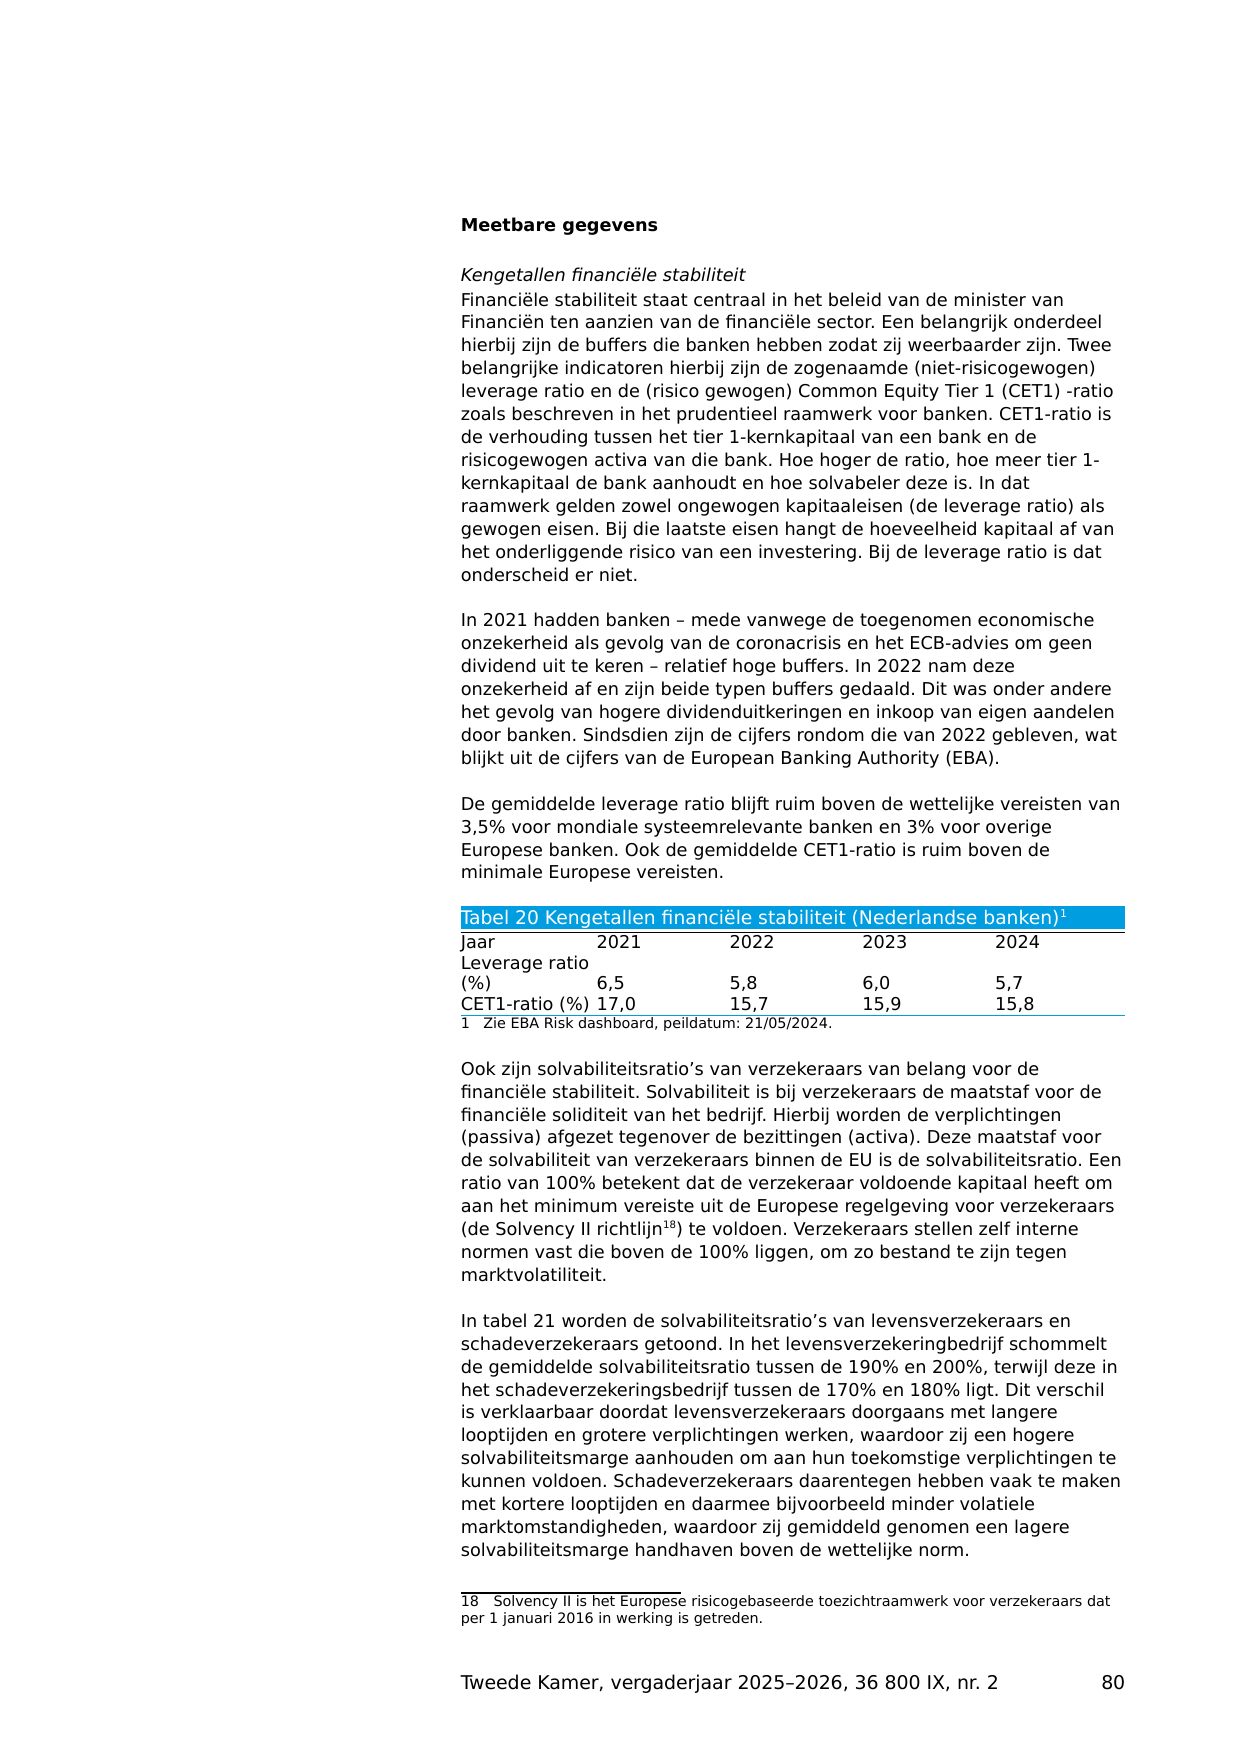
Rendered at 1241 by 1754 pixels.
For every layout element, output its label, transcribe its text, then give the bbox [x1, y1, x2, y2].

table_cell 6,5 [594, 953, 726, 994]
table_cell 15,9 [859, 994, 992, 1014]
table_cell 2021 [594, 933, 726, 953]
text De gemiddelde leverage ratio blijft ruim boven de wettelijke vereisten van 3,5% voor mondiale systeemrelevante banken en 3% voor overige Europese banken. Ook de gemiddelde CET1-ratio is ruim boven de minimale Europese vereisten. [461, 792, 1125, 883]
table_cell 6,0 [859, 953, 992, 994]
text Meetbare gegevens [461, 213, 1125, 236]
text Kengetallen financiële stabiliteit [461, 263, 1125, 286]
table_cell 2024 [992, 933, 1125, 953]
table_cell 5,7 [992, 953, 1125, 994]
table_cell 15,7 [726, 994, 859, 1014]
text Financiële stabiliteit staat centraal in het beleid van de minister van Financiën ten aanzien van de financiële sector. Een belangrijk onderdeel hierbij zijn de buffers die banken hebben zodat zij weerbaarder zijn. Twee belangrijke indicatoren hierbij zijn de zogenaamde (niet-risicogewogen) leverage ratio en de (risico gewogen) Common Equity Tier 1 (CET1) -ratio zoals beschreven in het prudentieel raamwerk voor banken. CET1-ratio is de verhouding tussen het tier 1-kernkapitaal van een bank en de risicogewogen activa van die bank. Hoe hoger de ratio, hoe meer tier 1-kernkapitaal de bank aanhoudt en hoe solvabeler deze is. In dat raamwerk gelden zowel ongewogen kapitaaleisen (de leverage ratio) als gewogen eisen. Bij die laatste eisen hangt de hoeveelheid kapitaal af van het onderliggende risico van een investering. Bij de leverage ratio is dat onderscheid er niet. [461, 288, 1125, 586]
text In tabel 21 worden de solvabiliteitsratio’s van levensverzekeraars en schadeverzekeraars getoond. In het levensverzekeringbedrijf schommelt de gemiddelde solvabiliteitsratio tussen de 190% en 200%, terwijl deze in het schadeverzekeringsbedrijf tussen de 170% en 180% ligt. Dit verschil is verklaarbaar doordat levensverzekeraars doorgaans met langere looptijden en grotere verplichtingen werken, waardoor zij een hogere solvabiliteitsmarge aanhouden om aan hun toekomstige verplichtingen te kunnen voldoen. Schadeverzekeraars daarentegen hebben vaak te maken met kortere looptijden en daarmee bijvoorbeeld minder volatiele marktomstandigheden, waardoor zij gemiddeld genomen een lagere solvabiliteitsmarge handhaven boven de wettelijke norm. [461, 1309, 1125, 1561]
table_cell CET1-ratio (%) [461, 994, 593, 1014]
table_cell Jaar [461, 933, 593, 953]
table_cell 15,8 [992, 994, 1125, 1014]
table_cell 17,0 [594, 994, 726, 1014]
table_cell 5,8 [726, 953, 859, 994]
list Zie EBA Risk dashboard, peildatum: 21/05/2024. [461, 1016, 1125, 1032]
text __Solvency II is het Europese risicogebaseerde toezichtraamwerk voor verzekeraars dat per 1 januari 2016 in werking is getreden. [461, 1593, 1125, 1627]
text In 2021 hadden banken – mede vanwege de toegenomen economische onzekerheid als gevolg van de coronacrisis en het ECB-advies om geen dividend uit te keren – relatief hoge buffers. In 2022 nam deze onzekerheid af en zijn beide typen buffers gedaald. Dit was onder andere het gevolg van hogere dividenduitkeringen en inkoop van eigen aandelen door banken. Sindsdien zijn de cijfers rondom die van 2022 gebleven, wat blijkt uit de cijfers van de European Banking Authority (EBA). [461, 608, 1125, 769]
table_cell 2023 [859, 933, 992, 953]
text Ook zĳn solvabiliteitsratio’s van verzekeraars van belang voor de financiële stabiliteit. Solvabiliteit is bij verzekeraars de maatstaf voor de financiële soliditeit van het bedrijf. Hierbij worden de verplichtingen (passiva) afgezet tegenover de bezittingen (activa). Deze maatstaf voor de solvabiliteit van verzekeraars binnen de EU is de solvabiliteitsratio. Een ratio van 100% betekent dat de verzekeraar voldoende kapitaal heeft om aan het minimum vereiste uit de Europese regelgeving voor verzekeraars (de Solvency II richtlijn) te voldoen. Verzekeraars stellen zelf interne normen vast die boven de 100% liggen, om zo bestand te zijn tegen marktvolatiliteit. [461, 1057, 1125, 1286]
table_cell 2022 [726, 933, 859, 953]
table_cell Leverage ratio (%) [461, 953, 593, 994]
